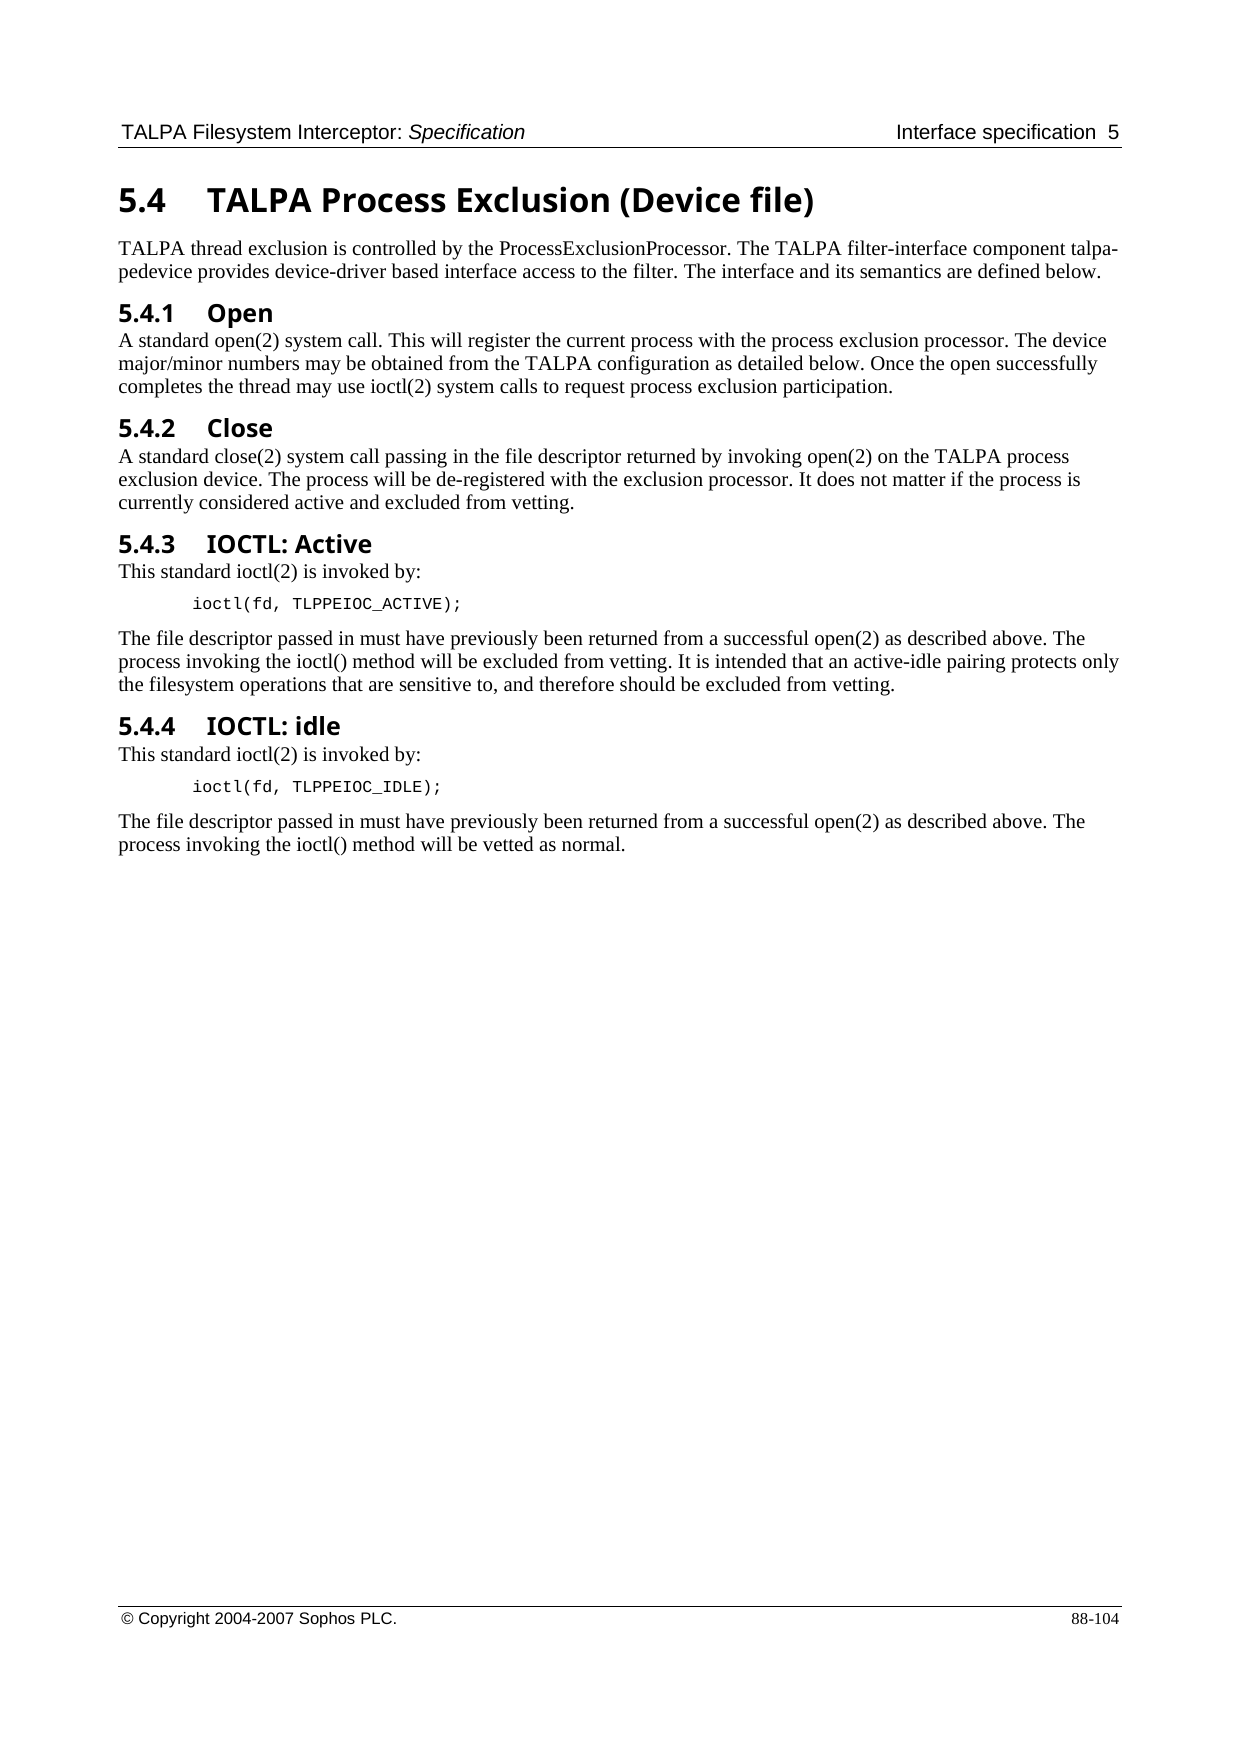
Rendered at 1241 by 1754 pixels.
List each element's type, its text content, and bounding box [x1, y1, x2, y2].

text This standard ioctl(2) is invoked by: [118, 560, 1122, 583]
subtitle IOCTL: Active [118, 526, 1122, 560]
text A standard open(2) system call. This will register the current process with the process exclusion processor. The device major/minor numbers may be obtained from the TALPA configuration as detailed below. Once the open successfully completes the thread may use ioctl(2) system calls to request process exclusion participation. [118, 329, 1122, 398]
subtitle IOCTL: idle [118, 709, 1122, 743]
text TALPA thread exclusion is controlled by the ProcessExclusionProcessor. The TALPA filter-interface component talpa-pedevice provides device-driver based interface access to the filter. The interface and its semantics are defined below. [118, 237, 1122, 283]
text The file descriptor passed in must have previously been returned from a successful open(2) as described above. The process invoking the ioctl() method will be vetted as normal. [118, 810, 1122, 856]
text This standard ioctl(2) is invoked by: [118, 743, 1122, 766]
subtitle Open [118, 295, 1122, 329]
text The file descriptor passed in must have previously been returned from a successful open(2) as described above. The process invoking the ioctl() method will be excluded from vetting. It is intended that an active-idle pairing protects only the filesystem operations that are sensitive to, and therefore should be excluded from vetting. [118, 627, 1122, 696]
text A standard close(2) system call passing in the file descriptor returned by invoking open(2) on the TALPA process exclusion device. The process will be de-registered with the exclusion processor. It does not matter if the process is currently considered active and excluded from vetting. [118, 445, 1122, 514]
text ioctl(fd, TLPPEIOC_ACTIVE); [192, 596, 1122, 615]
subtitle Close [118, 411, 1122, 445]
subtitle TALPA Process Exclusion (Device file) [118, 177, 1122, 222]
text ioctl(fd, TLPPEIOC_IDLE); [192, 778, 1122, 797]
